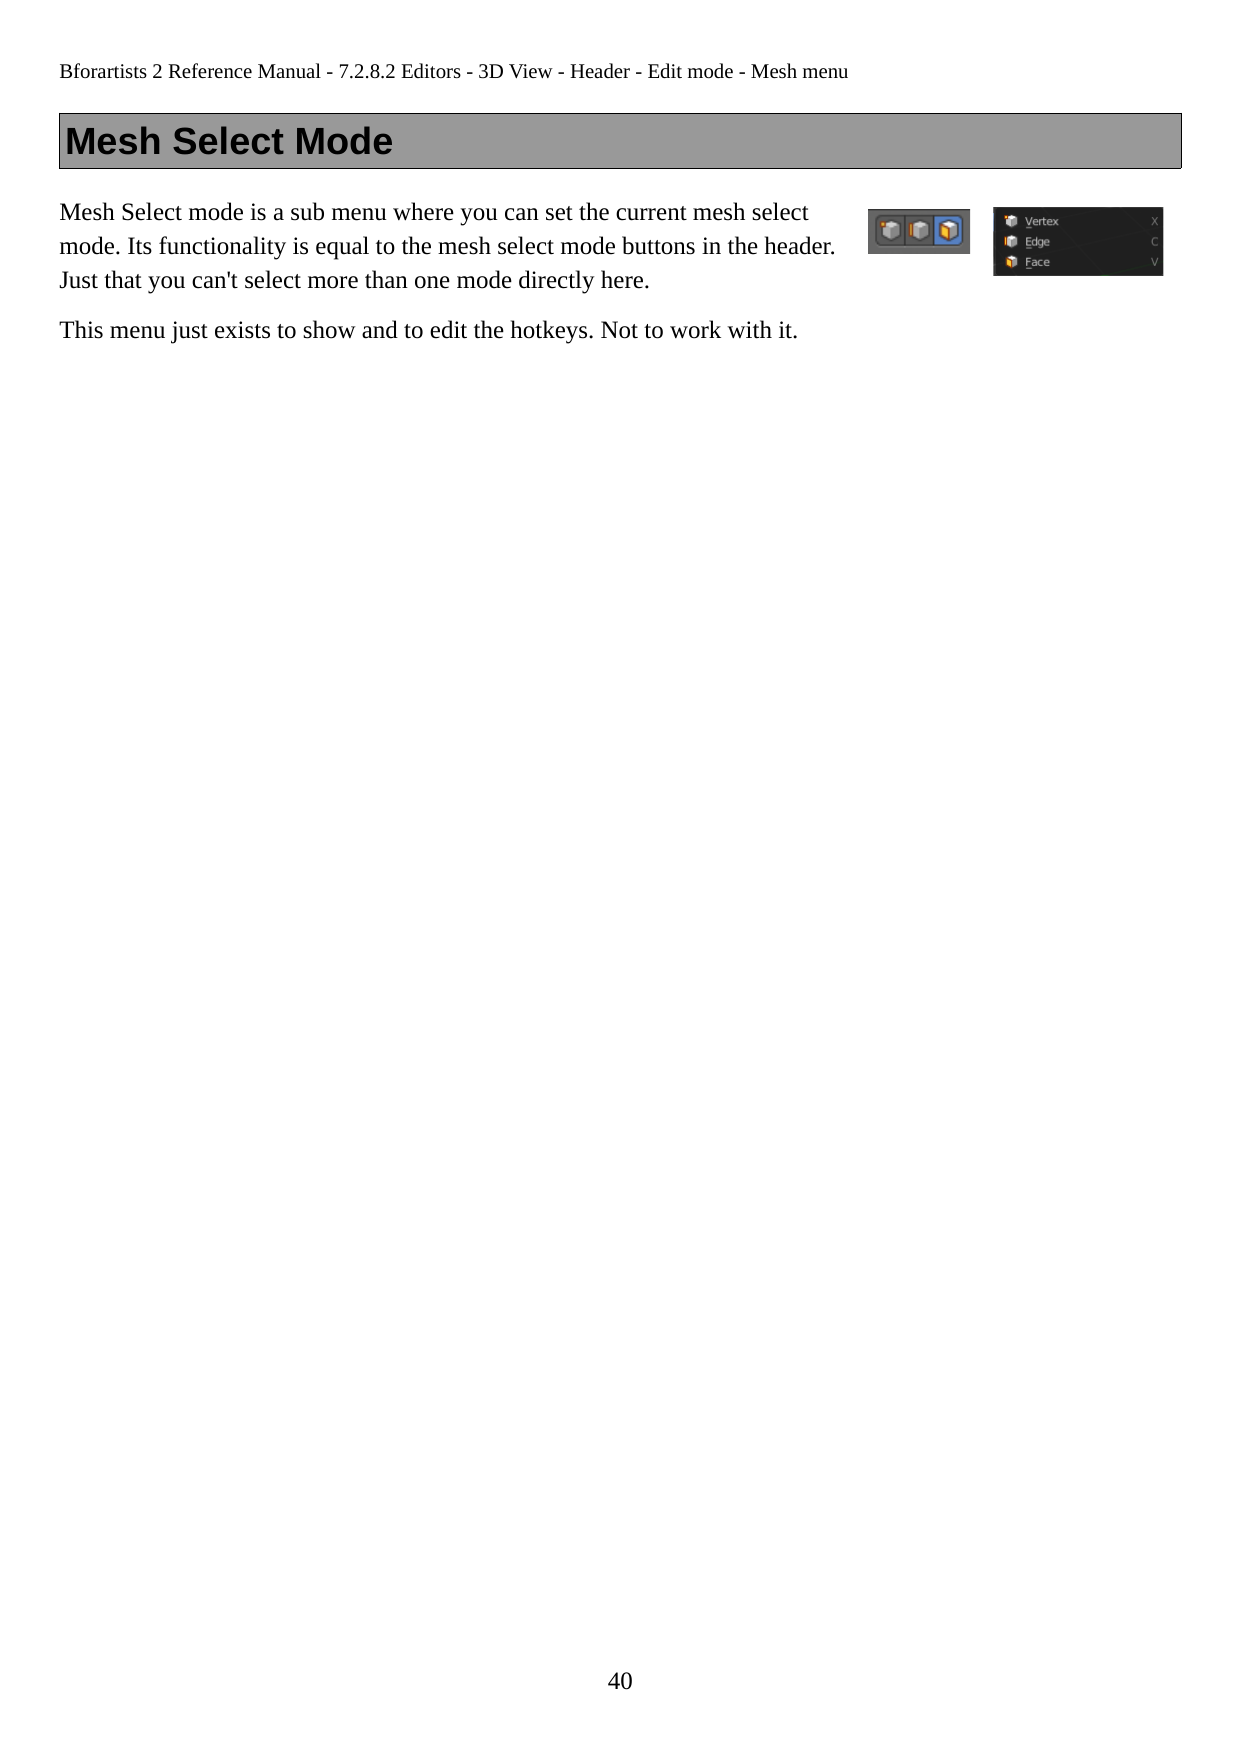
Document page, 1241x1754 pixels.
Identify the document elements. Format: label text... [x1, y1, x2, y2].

table_header Mesh Select Mode [60, 114, 1181, 168]
text Mesh Select mode is a sub menu where you can set the current mesh select mode. Its functionality is equal to the mesh select mode buttons in the header. Just that you can't select more than one mode directly here. [59, 197, 1181, 294]
picture [993, 207, 1164, 276]
text This menu just exists to show and to edit the hotkeys. Not to work with it. [59, 315, 1181, 343]
picture [868, 209, 971, 254]
